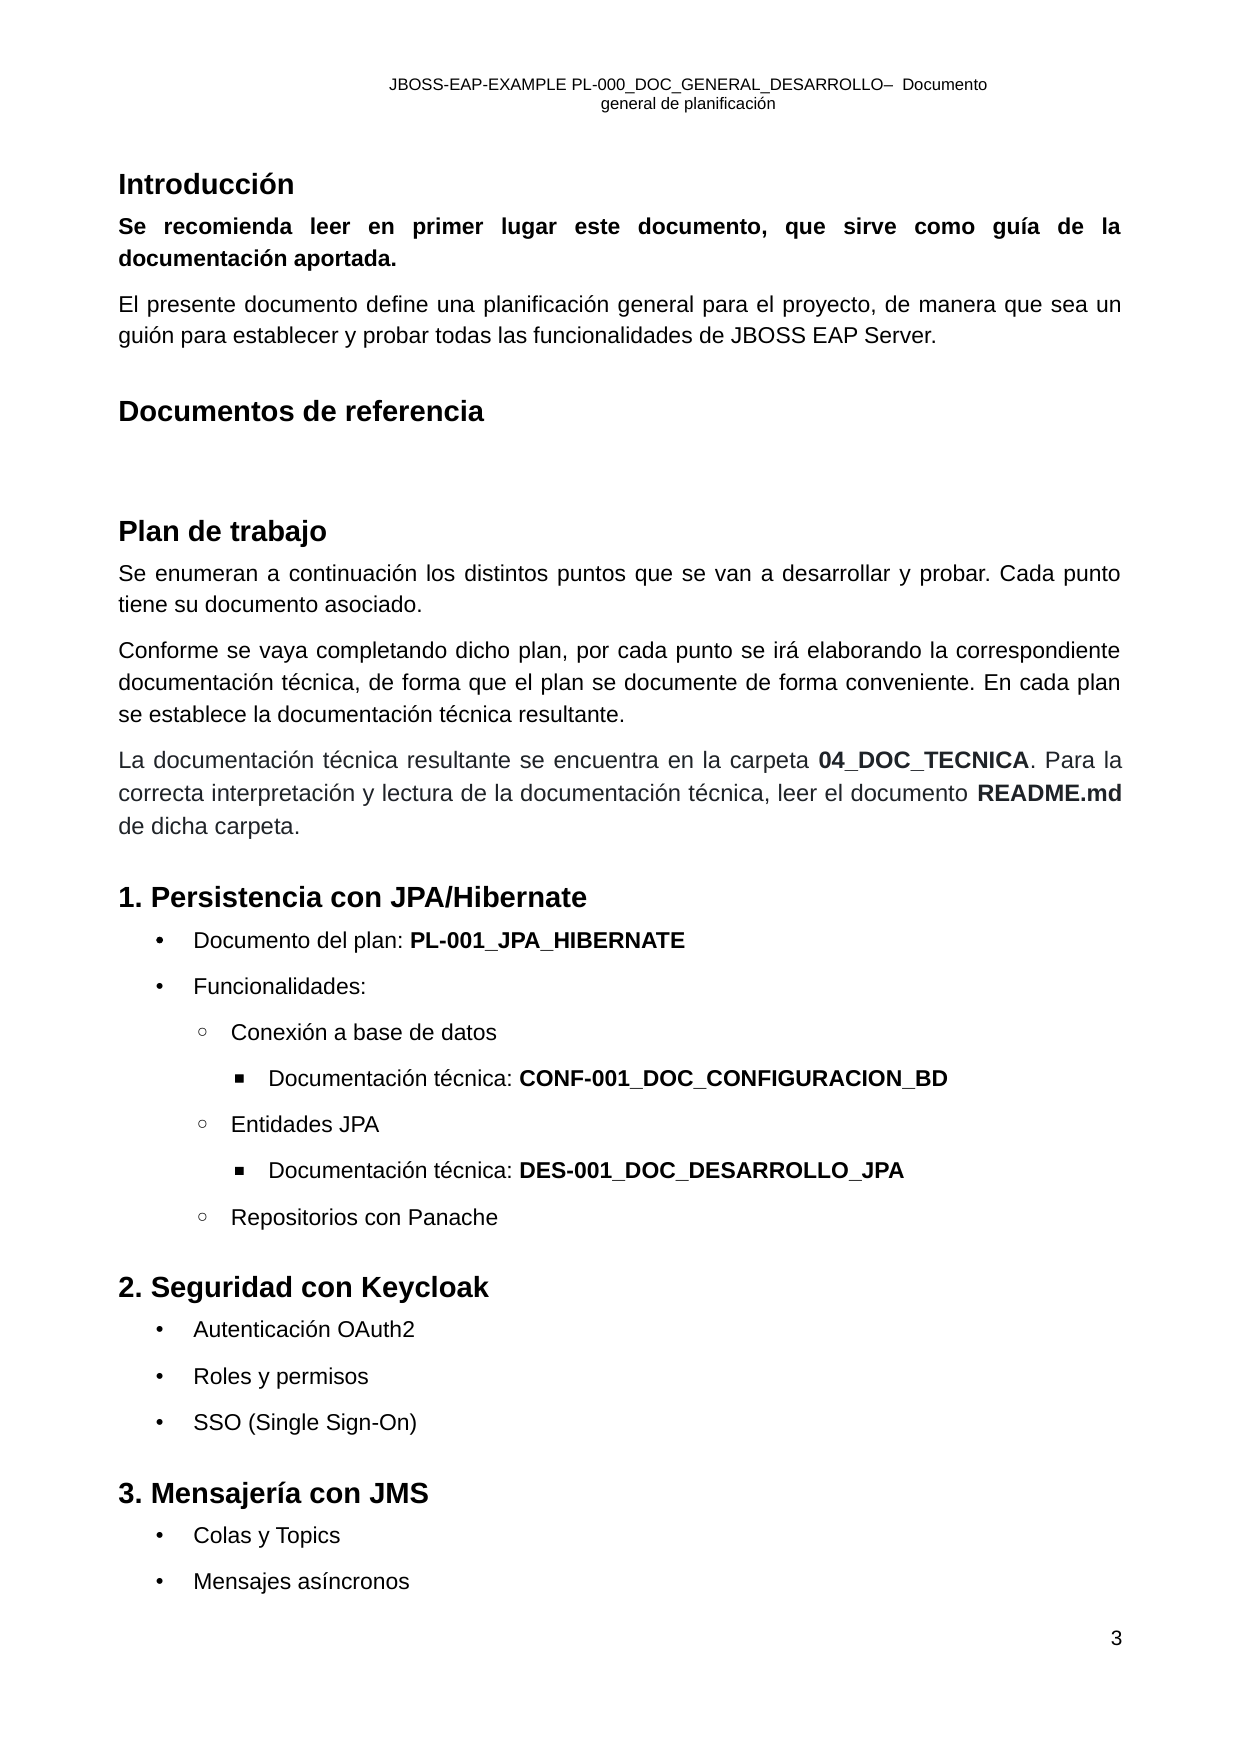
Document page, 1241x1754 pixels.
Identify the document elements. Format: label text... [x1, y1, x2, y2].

list Documentación técnica: CONF-001_DOC_CONFIGURACION_BD [231, 1065, 1122, 1091]
text El presente documento define una planificación general para el proyecto, de manera que sea un guión para establecer y probar todas las funcionalidades de JBOSS EAP Server. [118, 291, 1122, 349]
subtitle . Mensajería con JMS [118, 1476, 1122, 1509]
list SSO (Single Sign-On) [156, 1409, 1122, 1435]
list Entidades JPA [193, 1111, 1122, 1137]
text Conforme se vaya completando dicho plan, por cada punto se irá elaborando la correspondiente documentación técnica, de forma que el plan se documente de forma conveniente. En cada plan se establece la documentación técnica resultante. [118, 637, 1122, 727]
subtitle . Persistencia con JPA/Hibernate [118, 881, 1122, 914]
text Se recomienda leer en primer lugar este documento, que sirve como guía de la documentación aportada. [118, 213, 1122, 271]
subtitle . Seguridad con Keycloak [118, 1270, 1122, 1304]
subtitle Documentos de referencia [118, 393, 1122, 427]
subtitle Introducción [118, 167, 1122, 201]
list Documento del plan: PL-001_JPA_HIBERNATE [156, 927, 1122, 953]
list Colas y Topics [156, 1522, 1122, 1548]
subtitle Plan de trabajo [118, 514, 1122, 547]
list Mensajes asíncronos [156, 1568, 1122, 1594]
list Roles y permisos [156, 1363, 1122, 1389]
list Repositorios con Panache [193, 1203, 1122, 1230]
text Se enumeran a continuación los distintos puntos que se van a desarrollar y probar. Cada punto tiene su documento asociado. [118, 560, 1122, 618]
list Autenticación OAuth2 [156, 1316, 1122, 1343]
list Conexión a base de datos [193, 1019, 1122, 1045]
text La documentación técnica resultante se encuentra en la carpeta 04_DOC_TECNICA. Para la correcta interpretación y lectura de la documentación técnica, leer el documento README.md de dicha carpeta. [118, 747, 1122, 840]
list Documentación técnica: DES-001_DOC_DESARROLLO_JPA [231, 1157, 1122, 1184]
list Funcionalidades: [156, 973, 1122, 999]
